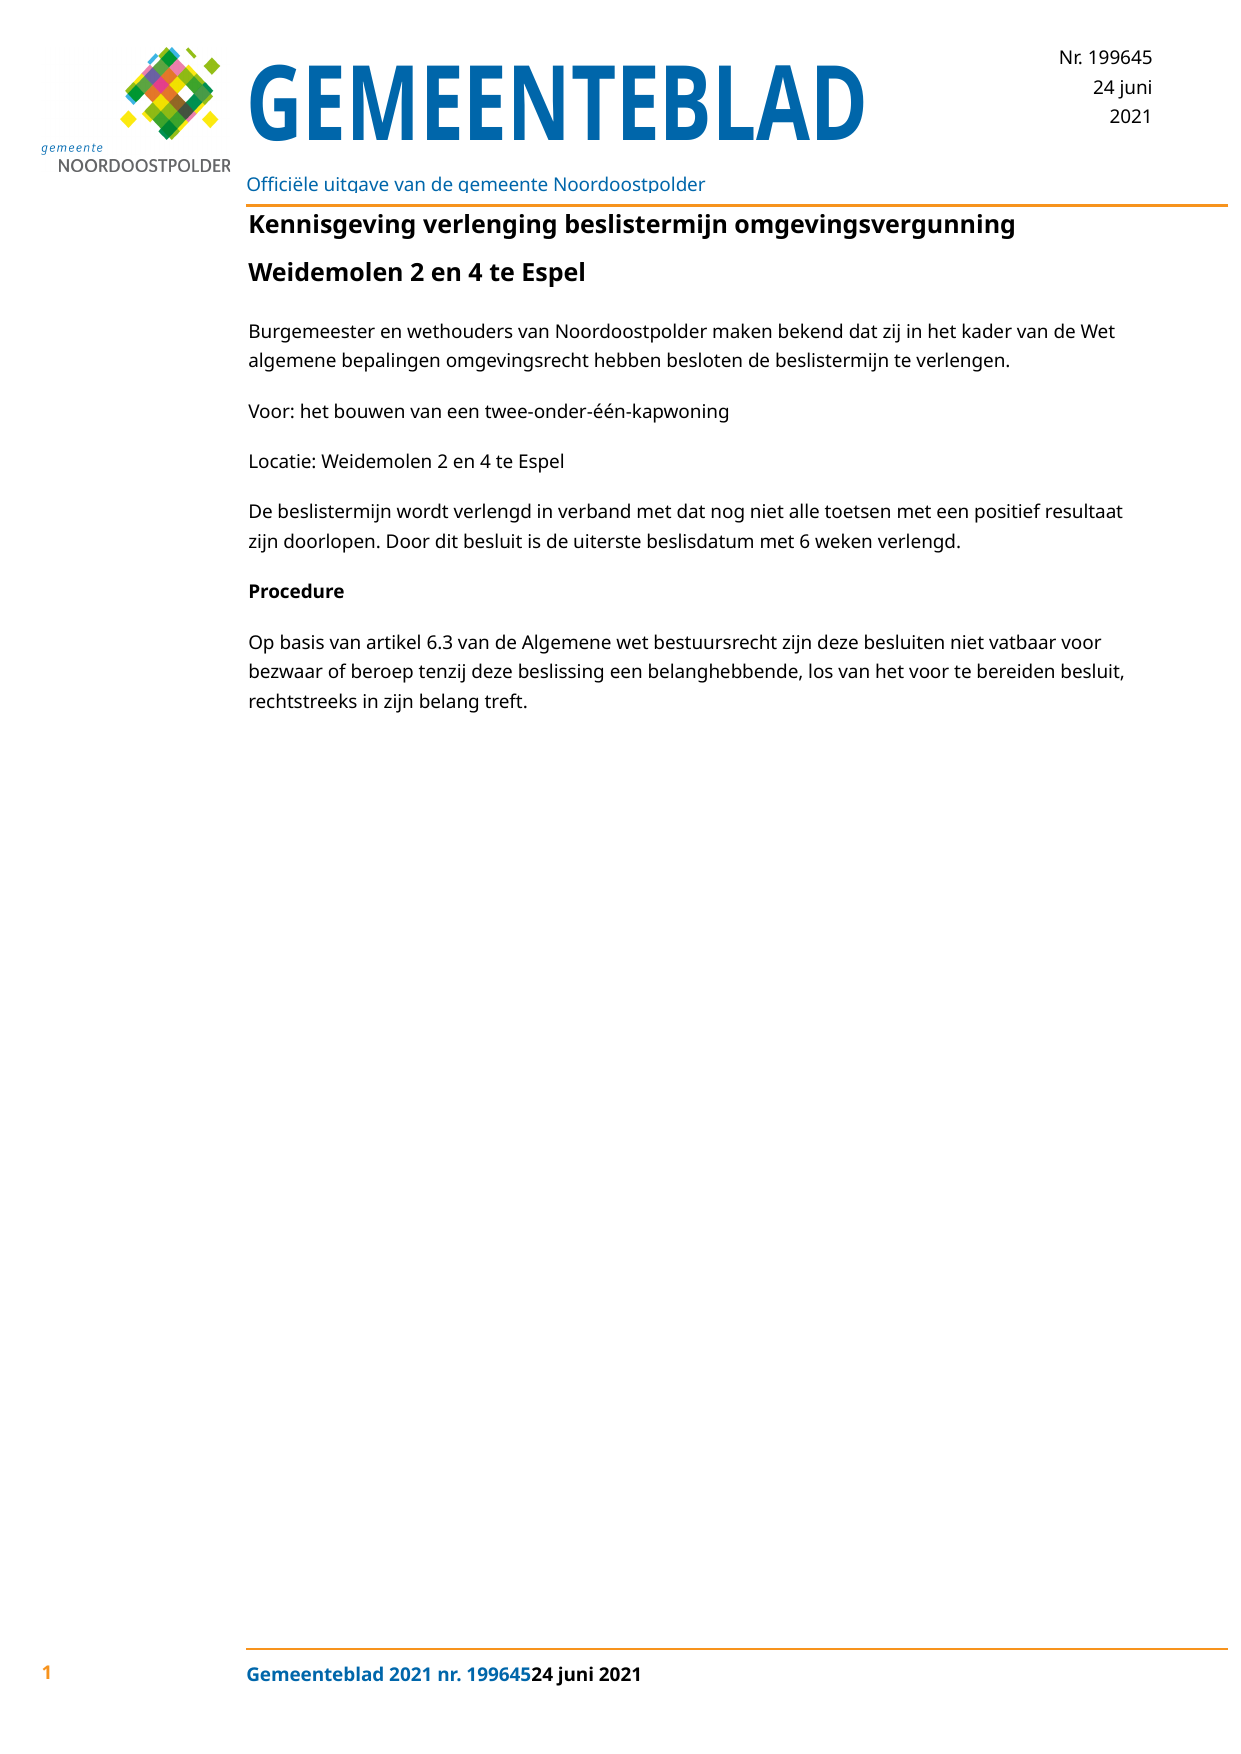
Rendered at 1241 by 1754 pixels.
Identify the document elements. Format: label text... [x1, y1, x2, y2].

text Procedure [248, 579, 1152, 604]
text De beslistermijn wordt verlengd in verband met​ ​​dat nog niet alle toetsen met een positief resultaat zijn doorlopen. Door dit besluit is de uiterste beslisdatum met 6 weken verlengd. [248, 499, 1152, 554]
text Voor: het bouwen van een twee-onder-één-kapwoning [248, 398, 1152, 424]
text Op basis van artikel 6.3 van de Algemene wet bestuursrecht zijn deze besluiten niet vatbaar voor bezwaar of beroep tenzij deze beslissing een belanghebbende, los van het voor te bereiden besluit, rechtstreeks in zijn belang treft. [248, 629, 1152, 714]
text Burgemeester en wethouders van Noordoostpolder maken bekend dat zij in het kader van de Wet algemene bepalingen omgevingsrecht hebben besloten de beslistermijn te verlengen. [248, 318, 1152, 373]
text Kennisgeving verlenging beslistermijn omgevingsvergunning Weidemolen 2 en 4 te Espel [248, 207, 1152, 288]
picture [41, 47, 231, 172]
text Locatie: Weidemolen 2 en 4 te Espel [248, 448, 1152, 474]
